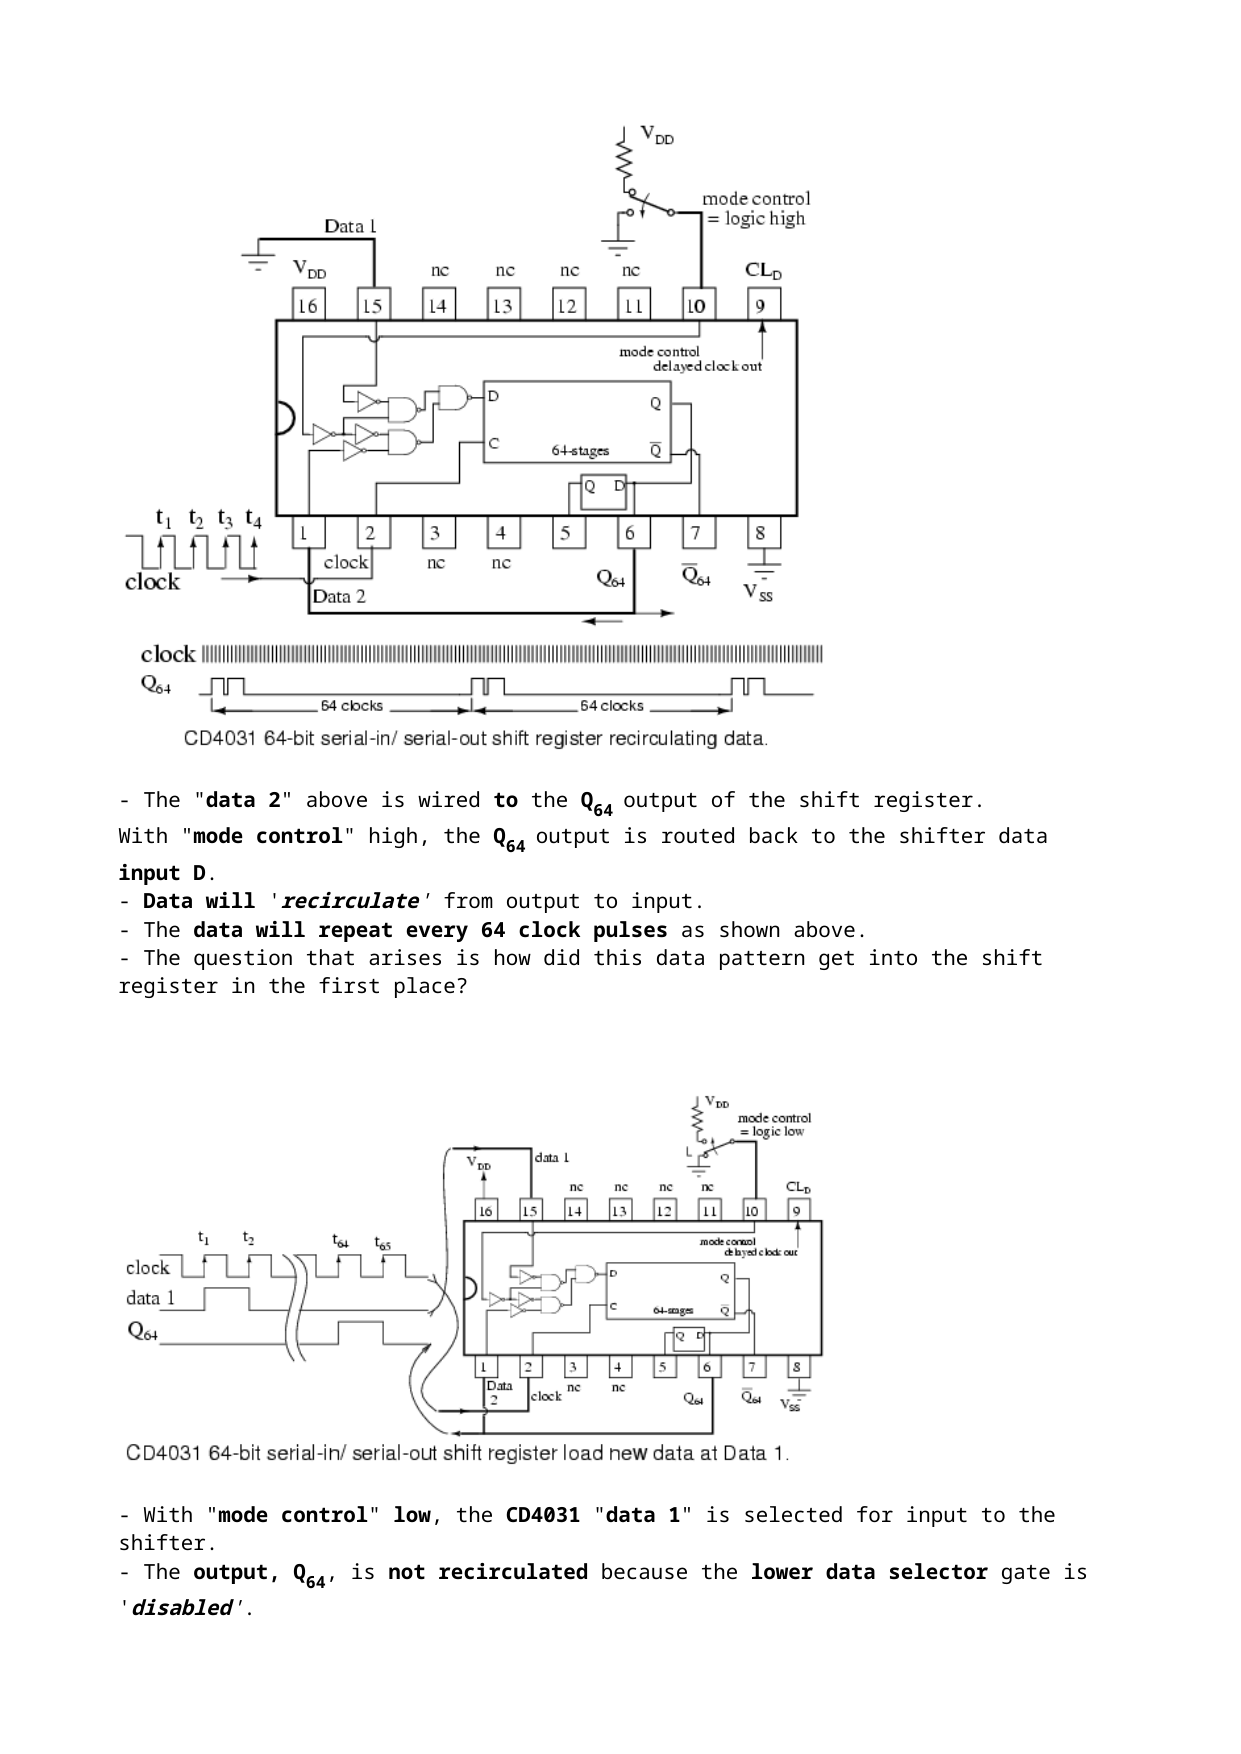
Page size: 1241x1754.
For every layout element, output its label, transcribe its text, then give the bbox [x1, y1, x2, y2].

text - The question that arises is how did this data pattern get into the shift register in the first place? [118, 943, 1122, 1000]
picture [118, 118, 829, 757]
text - The output, Q64, is not recirculated because the lower data selector gate is 'disabled'. [118, 1557, 1122, 1622]
text - The data will repeat every 64 clock pulses as shown above. [118, 915, 1122, 943]
text - Data will 'recirculate' from output to input. [118, 886, 1122, 915]
text - The "data 2" above is wired to the Q64 output of the shift register. [118, 785, 1122, 821]
text With "mode control" high, the Q64 output is routed back to the shifter data input D. [118, 821, 1122, 886]
text - With "mode control" low, the CD4031 "data 1" is selected for input to the shifter. [118, 1500, 1122, 1557]
picture [118, 1087, 829, 1472]
